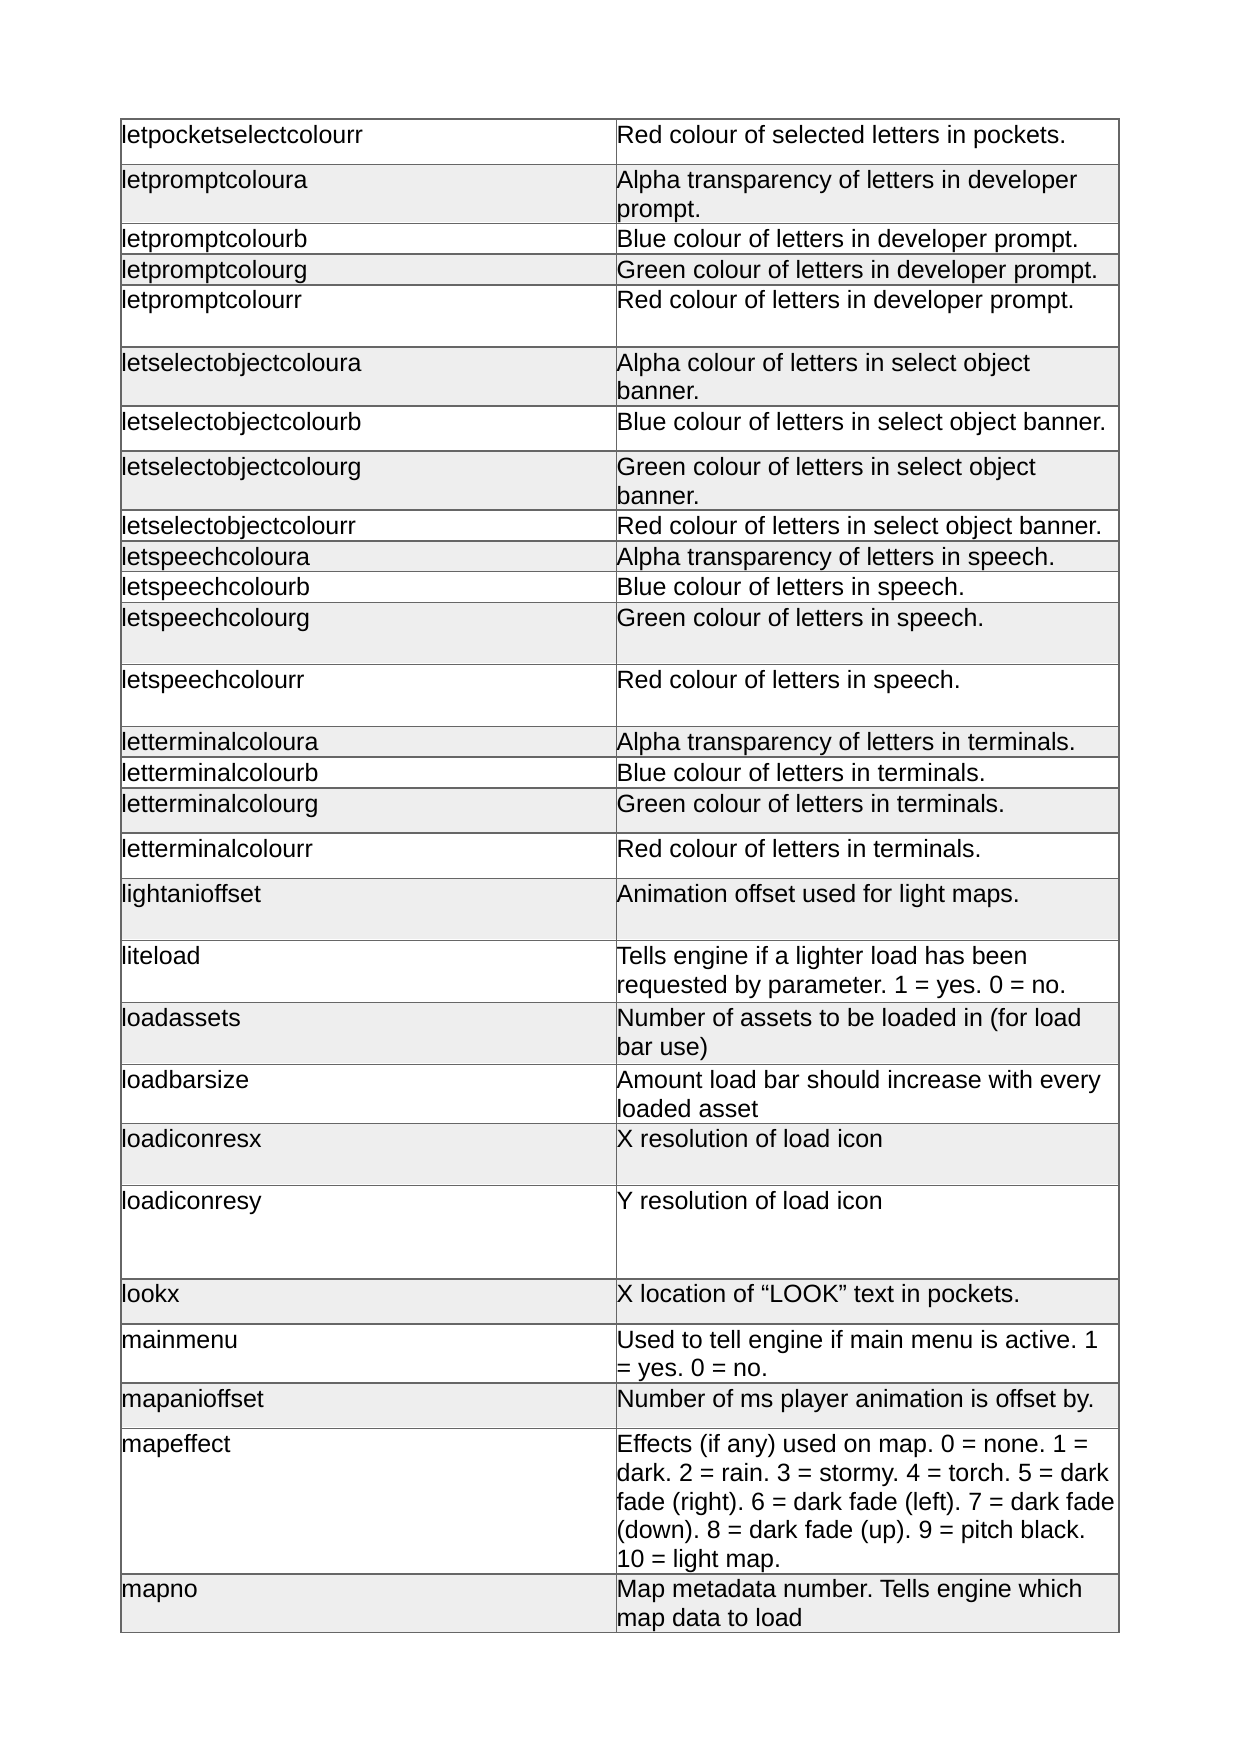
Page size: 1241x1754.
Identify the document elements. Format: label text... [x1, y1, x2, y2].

table_cell Blue colour of letters in developer prompt. [617, 224, 1118, 253]
table_cell Number of assets to be loaded in (for load bar use) [617, 1003, 1118, 1063]
table_cell mapeffect [122, 1429, 616, 1573]
table_cell Green colour of letters in speech. [617, 603, 1118, 663]
table_cell letspeechcoloura [122, 542, 616, 571]
table_cell letspeechcolourr [122, 665, 616, 726]
table_cell Red colour of selected letters in pockets. [617, 120, 1118, 163]
table_cell letterminalcolourg [122, 789, 616, 832]
table_cell lightanioffset [122, 879, 616, 939]
table_cell letselectobjectcolourr [122, 511, 616, 540]
table_cell letterminalcolourr [122, 834, 616, 878]
table_cell mapno [122, 1575, 616, 1632]
table_cell loadbarsize [122, 1065, 616, 1123]
table_cell Effects (if any) used on map. 0 = none. 1 = dark. 2 = rain. 3 = stormy. 4 = torch. 5 = dark fade (right). 6 = dark fade (left). 7 = dark fade (down). 8 = dark fade (up). 9 = pitch black. 10 = light map. [617, 1429, 1118, 1573]
table_cell Red colour of letters in speech. [617, 665, 1118, 726]
table_cell Blue colour of letters in speech. [617, 572, 1118, 602]
table_cell letpromptcolourg [122, 255, 616, 284]
table_cell loadiconresy [122, 1186, 616, 1278]
table_cell Alpha transparency of letters in speech. [617, 542, 1118, 571]
table_cell lookx [122, 1280, 616, 1323]
table_cell X resolution of load icon [617, 1124, 1118, 1184]
table_cell Green colour of letters in select object banner. [617, 452, 1118, 509]
table_cell Animation offset used for light maps. [617, 879, 1118, 939]
table_cell loadassets [122, 1003, 616, 1063]
table_cell Green colour of letters in developer prompt. [617, 255, 1118, 284]
table_cell letterminalcolourb [122, 758, 616, 787]
table_cell letselectobjectcoloura [122, 348, 616, 405]
table_cell letpocketselectcolourr [122, 120, 616, 163]
table_cell letterminalcoloura [122, 727, 616, 756]
table_cell Map metadata number. Tells engine which map data to load [617, 1575, 1118, 1632]
table_cell letspeechcolourb [122, 572, 616, 602]
table_cell Alpha transparency of letters in developer prompt. [617, 165, 1118, 222]
table_cell mapanioffset [122, 1384, 616, 1427]
table_cell Blue colour of letters in terminals. [617, 758, 1118, 787]
table_cell Used to tell engine if main menu is active. 1 = yes. 0 = no. [617, 1325, 1118, 1382]
table_cell Alpha colour of letters in select object banner. [617, 348, 1118, 405]
table_cell Number of ms player animation is offset by. [617, 1384, 1118, 1427]
table_cell Green colour of letters in terminals. [617, 789, 1118, 832]
table_cell letpromptcoloura [122, 165, 616, 222]
table_cell Red colour of letters in select object banner. [617, 511, 1118, 540]
table_cell X location of “LOOK” text in pockets. [617, 1280, 1118, 1323]
table_cell Tells engine if a lighter load has been requested by parameter. 1 = yes. 0 = no. [617, 941, 1118, 1002]
table_cell mainmenu [122, 1325, 616, 1382]
table_cell Red colour of letters in developer prompt. [617, 286, 1118, 346]
table_cell Blue colour of letters in select object banner. [617, 407, 1118, 450]
table_cell letselectobjectcolourb [122, 407, 616, 450]
table_cell letpromptcolourb [122, 224, 616, 253]
table_cell Alpha transparency of letters in terminals. [617, 727, 1118, 756]
table_cell liteload [122, 941, 616, 1002]
table_cell Red colour of letters in terminals. [617, 834, 1118, 878]
table_cell Y resolution of load icon [617, 1186, 1118, 1278]
table_cell letselectobjectcolourg [122, 452, 616, 509]
table_cell loadiconresx [122, 1124, 616, 1184]
table_cell Amount load bar should increase with every loaded asset [617, 1065, 1118, 1123]
table_cell letspeechcolourg [122, 603, 616, 663]
table_cell letpromptcolourr [122, 286, 616, 346]
